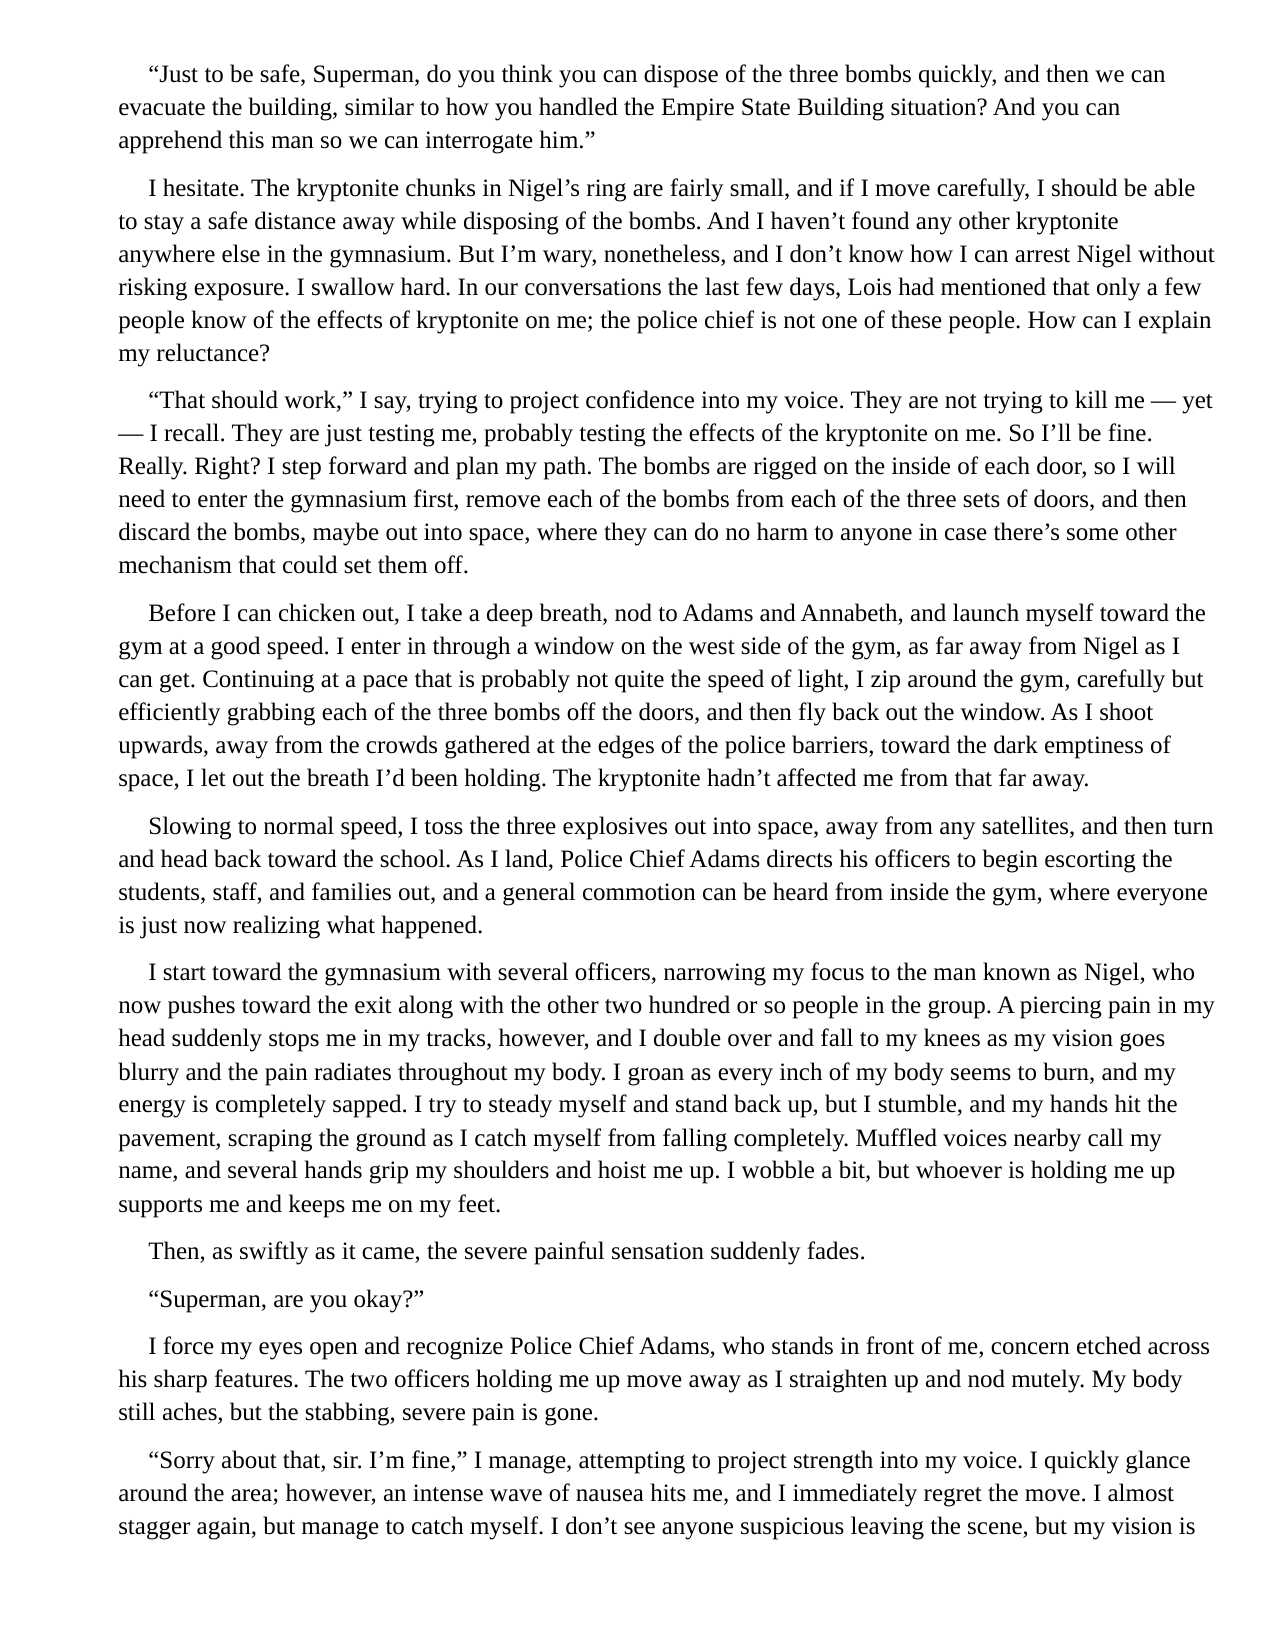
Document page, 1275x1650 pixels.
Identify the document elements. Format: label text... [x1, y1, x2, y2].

text I force my eyes open and recognize Police Chief Adams, who stands in front of me, concern etched across his sharp features. The two officers holding me up move away as I straighten up and nod mutely. My body still aches, but the stabbing, severe pain is gone. [118, 1331, 1216, 1426]
text Slowing to normal speed, I toss the three explosives out into space, away from any satellites, and then turn and head back toward the school. As I land, Police Chief Adams directs his officers to begin escorting the students, staff, and families out, and a general commotion can be heard from inside the gym, where everyone is just now realizing what happened. [118, 811, 1216, 939]
text “Superman, are you okay?” [118, 1284, 1216, 1313]
text “Just to be safe, Superman, do you think you can dispose of the three bombs quickly, and then we can evacuate the building, similar to how you handled the Empire State Building situation? And you can apprehend this man so we can interrogate him.” [118, 59, 1216, 154]
text “That should work,” I say, trying to project confidence into my voice. They are not trying to kill me — yet — I recall. They are just testing me, probably testing the effects of the kryptonite on me. So I’ll be fine. Really. Right? I step forward and plan my path. The bombs are rigged on the inside of each door, so I will need to enter the gymnasium first, remove each of the bombs from each of the three sets of doors, and then discard the bombs, maybe out into space, where they can do no harm to anyone in case there’s some other mechanism that could set them off. [118, 385, 1216, 579]
text Before I can chicken out, I take a deep breath, nod to Adams and Annabeth, and launch myself toward the gym at a good speed. I enter in through a window on the west side of the gym, as far away from Nigel as I can get. Continuing at a pace that is probably not quite the speed of light, I zip around the gym, carefully but efficiently grabbing each of the three bombs off the doors, and then fly back out the window. As I shoot upwards, away from the crowds gathered at the edges of the police barriers, toward the dark emptiness of space, I let out the breath I’d been holding. The kryptonite hadn’t affected me from that far away. [118, 598, 1216, 792]
text I hesitate. The kryptonite chunks in Nigel’s ring are fairly small, and if I move carefully, I should be able to stay a safe distance away while disposing of the bombs. And I haven’t found any other kryptonite anywhere else in the gymnasium. But I’m wary, nonetheless, and I don’t know how I can arrest Nigel without risking exposure. I swallow hard. In our conversations the last few days, Lois had mentioned that only a few people know of the effects of kryptonite on me; the police chief is not one of these people. How can I explain my reluctance? [118, 173, 1216, 367]
text Then, as swiftly as it came, the severe painful sensation suddenly fades. [118, 1236, 1216, 1265]
text “Sorry about that, sir. I’m fine,” I manage, attempting to project strength into my voice. I quickly glance around the area; however, an intense wave of nausea hits me, and I immediately regret the move. I almost stagger again, but manage to catch myself. I don’t see anyone suspicious leaving the scene, but my vision is [118, 1445, 1216, 1540]
text I start toward the gymnasium with several officers, narrowing my focus to the man known as Nigel, who now pushes toward the exit along with the other two hundred or so people in the group. A piercing pain in my head suddenly stops me in my tracks, however, and I double over and fall to my knees as my vision goes blurry and the pain radiates throughout my body. I groan as every inch of my body seems to burn, and my energy is completely sapped. I try to steady myself and stand back up, but I stumble, and my hands hit the pavement, scraping the ground as I catch myself from falling completely. Muffled voices nearby call my name, and several hands grip my shoulders and hoist me up. I wobble a bit, but whoever is holding me up supports me and keeps me on my feet. [118, 957, 1216, 1217]
